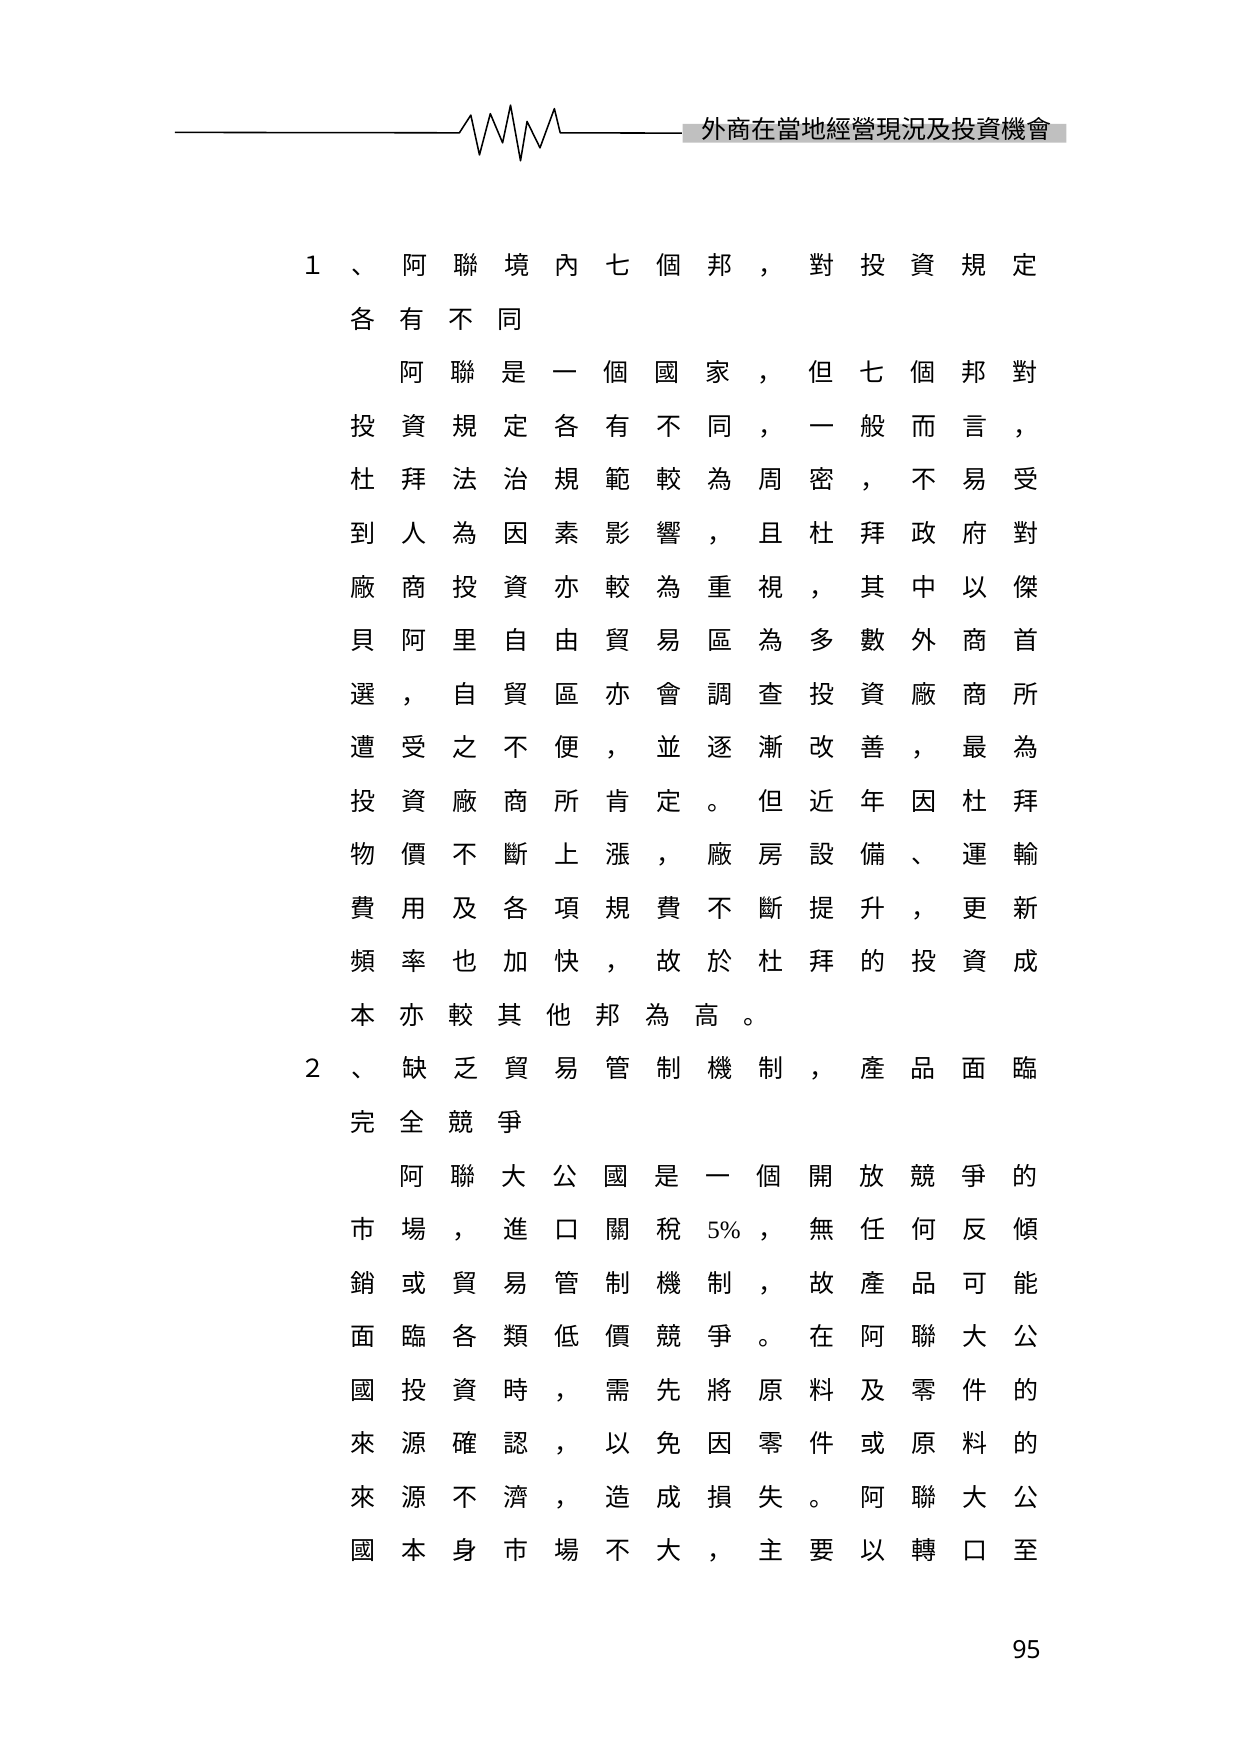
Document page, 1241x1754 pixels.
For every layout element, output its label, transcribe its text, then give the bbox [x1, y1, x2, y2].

text 阿聯是一個國家，但七個邦對投資規定各有不同，一般而言，杜拜法治規範較為周密，不易受到人為因素影響，且杜拜政府對廠商投資亦較為重視，其中以傑貝阿里自由貿易區為多數外商首選，自貿區亦會調查投資廠商所遭受之不便，並逐漸改善，最為投資廠商所肯定。但近年因杜拜物價不斷上漲，廠房設備、運輸費用及各項規費不斷提升，更新頻率也加快，故於杜拜的投資成本亦較其他邦為高。 [325, 344, 1063, 1040]
text １、阿聯境內七個邦，對投資規定各有不同 [276, 237, 1063, 344]
text 阿聯大公國是一個開放競爭的市場，進口關稅5%，無任何反傾銷或貿易管制機制，故產品可能面臨各類低價競爭。在阿聯大公國投資時，需先將原料及零件的來源確認，以免因零件或原料的來源不濟，造成損失。阿聯大公國本身市場不大，主要以轉口至 [325, 1147, 1063, 1576]
text ２、缺乏貿易管制機制，產品面臨完全競爭 [276, 1040, 1063, 1147]
